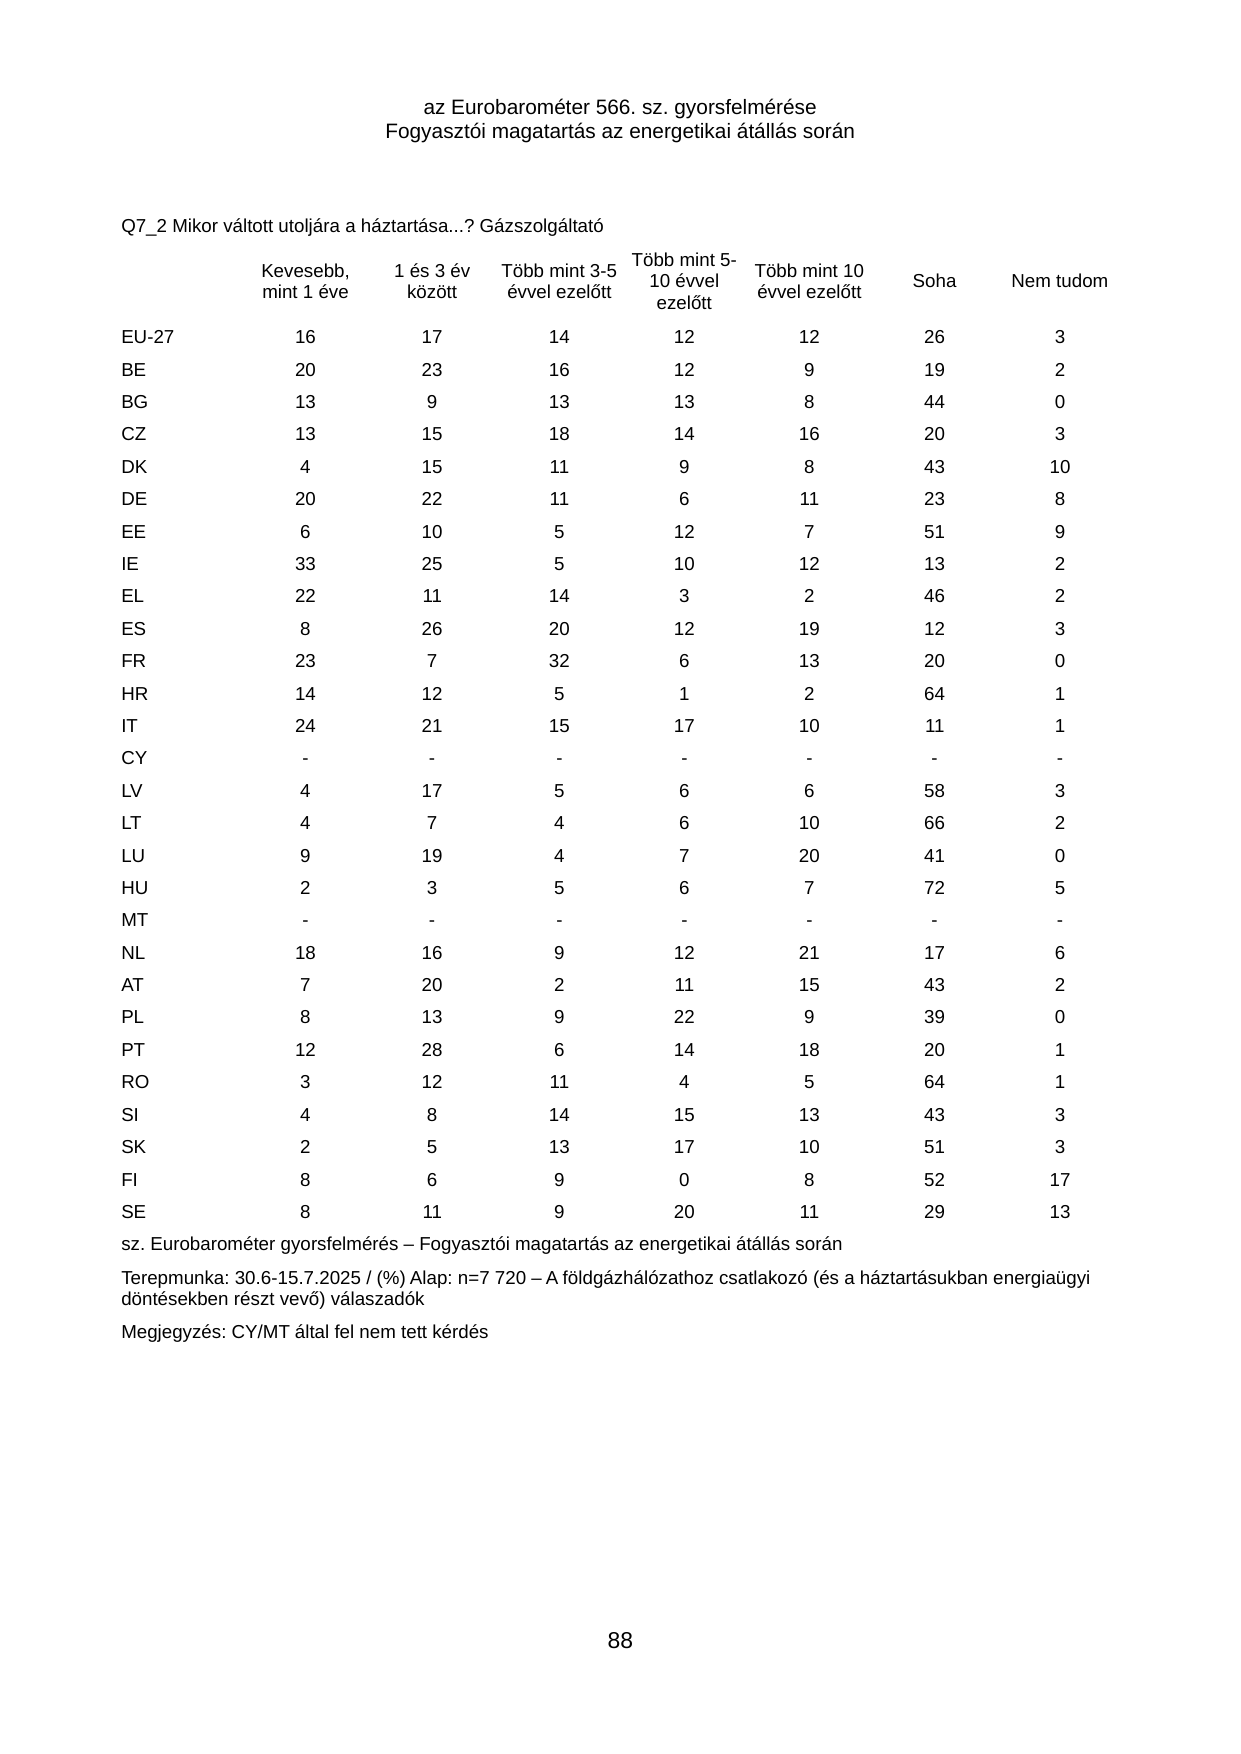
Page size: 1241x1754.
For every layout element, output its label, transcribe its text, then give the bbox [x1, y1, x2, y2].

table_cell Soha [872, 241, 997, 321]
table_cell 8 [243, 1195, 367, 1228]
table_cell 23 [872, 483, 997, 515]
table_cell 7 [747, 871, 872, 904]
table_cell 2 [747, 677, 872, 709]
table_cell 64 [872, 677, 997, 709]
table_cell [118, 241, 243, 321]
table_cell 19 [367, 839, 497, 871]
table_cell 13 [872, 548, 997, 580]
table_cell Kevesebb, mint 1 éve [243, 241, 367, 321]
table_cell 3 [997, 774, 1122, 807]
table_cell 7 [622, 839, 747, 871]
table_cell 14 [622, 418, 747, 450]
table_cell 3 [243, 1066, 367, 1098]
table_cell 43 [872, 1098, 997, 1131]
table_cell 1 [622, 677, 747, 709]
table_cell 0 [997, 1001, 1122, 1033]
table_cell 2 [747, 580, 872, 612]
table_cell - [367, 904, 497, 936]
table_cell 21 [747, 936, 872, 968]
table_cell 12 [622, 321, 747, 353]
table_cell 8 [243, 1001, 367, 1033]
table_cell 3 [997, 612, 1122, 644]
table_cell AT [118, 969, 243, 1001]
table_cell NL [118, 936, 243, 968]
table_cell 4 [243, 1098, 367, 1131]
table_cell 11 [622, 969, 747, 1001]
table_cell 14 [497, 321, 622, 353]
table_cell 12 [367, 1066, 497, 1098]
table_cell 3 [997, 321, 1122, 353]
table_cell 5 [497, 677, 622, 709]
table_cell - [622, 904, 747, 936]
table_cell 12 [622, 612, 747, 644]
table_cell 9 [747, 1001, 872, 1033]
table_cell 9 [997, 515, 1122, 547]
table_cell 20 [497, 612, 622, 644]
table_cell Terepmunka: 30.6-15.7.2025 / (%) Alap: n=7 720 – A földgázhálózathoz csatlakozó (és a háztartásukban energiaügyi döntésekben részt vevő) válaszadók [118, 1260, 1122, 1316]
table_cell 10 [622, 548, 747, 580]
table_cell 15 [367, 418, 497, 450]
table_cell 6 [622, 483, 747, 515]
table_cell Nem tudom [997, 241, 1122, 321]
table_cell 18 [497, 418, 622, 450]
table_cell 25 [367, 548, 497, 580]
table_cell 8 [367, 1098, 497, 1131]
table_cell 16 [497, 353, 622, 385]
table_cell 16 [747, 418, 872, 450]
table_cell 7 [367, 807, 497, 839]
table_cell 10 [747, 1131, 872, 1163]
table_cell Több mint 3-5 évvel ezelőtt [497, 241, 622, 321]
table_cell 13 [243, 418, 367, 450]
table_cell - [872, 904, 997, 936]
table_cell 4 [243, 450, 367, 483]
table_cell 46 [872, 580, 997, 612]
table_cell 13 [997, 1195, 1122, 1228]
table_cell 5 [747, 1066, 872, 1098]
table_cell 2 [997, 353, 1122, 385]
table_cell 14 [497, 1098, 622, 1131]
table_cell 15 [747, 969, 872, 1001]
table_cell IE [118, 548, 243, 580]
table_cell 7 [243, 969, 367, 1001]
table_cell 20 [872, 418, 997, 450]
table_cell 8 [243, 1163, 367, 1195]
table_cell 14 [497, 580, 622, 612]
table_cell 9 [367, 385, 497, 418]
table_cell 4 [243, 807, 367, 839]
table_cell 1 [997, 677, 1122, 709]
table_cell 2 [997, 580, 1122, 612]
table_cell - [747, 904, 872, 936]
table_cell - [747, 742, 872, 774]
table_cell 20 [243, 483, 367, 515]
table_cell 21 [367, 709, 497, 742]
table_cell CZ [118, 418, 243, 450]
table_cell 15 [622, 1098, 747, 1131]
table_cell RO [118, 1066, 243, 1098]
table_cell - [622, 742, 747, 774]
table_cell 44 [872, 385, 997, 418]
table_cell 6 [367, 1163, 497, 1195]
table_cell 29 [872, 1195, 997, 1228]
table_cell 12 [243, 1033, 367, 1066]
table_cell 1 [997, 1066, 1122, 1098]
table_cell 5 [497, 774, 622, 807]
table_cell FR [118, 645, 243, 677]
table_cell 28 [367, 1033, 497, 1066]
table_cell - [497, 904, 622, 936]
table_cell 6 [622, 645, 747, 677]
table_cell BG [118, 385, 243, 418]
table_cell 10 [367, 515, 497, 547]
table_cell CY [118, 742, 243, 774]
table_cell 2 [243, 1131, 367, 1163]
table_cell 4 [497, 839, 622, 871]
table_cell SE [118, 1195, 243, 1228]
table_cell 11 [367, 580, 497, 612]
table_cell 17 [872, 936, 997, 968]
table_cell 1 [997, 1033, 1122, 1066]
table_cell 13 [497, 1131, 622, 1163]
table_cell 1 [997, 709, 1122, 742]
table_cell 26 [872, 321, 997, 353]
table_cell BE [118, 353, 243, 385]
table_cell 9 [497, 1001, 622, 1033]
table_cell 6 [997, 936, 1122, 968]
table_cell - [997, 742, 1122, 774]
table_cell 11 [497, 483, 622, 515]
table_cell - [997, 904, 1122, 936]
table_cell 2 [243, 871, 367, 904]
table_cell LU [118, 839, 243, 871]
table_cell IT [118, 709, 243, 742]
table_cell 64 [872, 1066, 997, 1098]
table_cell 3 [997, 1098, 1122, 1131]
table_cell 9 [497, 936, 622, 968]
table_cell 12 [747, 548, 872, 580]
table_cell 72 [872, 871, 997, 904]
table_cell 12 [622, 515, 747, 547]
table_cell 33 [243, 548, 367, 580]
table_cell 0 [997, 839, 1122, 871]
table_cell 2 [997, 807, 1122, 839]
table_cell 16 [243, 321, 367, 353]
table_cell 8 [747, 450, 872, 483]
table_cell 14 [622, 1033, 747, 1066]
table_cell 4 [622, 1066, 747, 1098]
table_cell 20 [872, 645, 997, 677]
table_cell 17 [622, 709, 747, 742]
table_cell 10 [747, 709, 872, 742]
table_cell 20 [747, 839, 872, 871]
table_cell 15 [497, 709, 622, 742]
table_cell 26 [367, 612, 497, 644]
table_cell LT [118, 807, 243, 839]
table_header Q7_2 Mikor váltott utoljára a háztartása...? Gázszolgáltató [118, 209, 1122, 241]
table_cell 51 [872, 515, 997, 547]
table_cell 19 [747, 612, 872, 644]
table_cell 17 [367, 774, 497, 807]
table_cell 3 [997, 1131, 1122, 1163]
table_cell DE [118, 483, 243, 515]
table_cell - [243, 742, 367, 774]
table_cell SK [118, 1131, 243, 1163]
table_cell - [367, 742, 497, 774]
table_cell 4 [243, 774, 367, 807]
table_cell 43 [872, 450, 997, 483]
table_cell Megjegyzés: CY/MT által fel nem tett kérdés [118, 1316, 1122, 1348]
table_cell 24 [243, 709, 367, 742]
table_cell sz. Eurobarométer gyorsfelmérés – Fogyasztói magatartás az energetikai átállás során [118, 1228, 1122, 1260]
table_cell 1 és 3 év között [367, 241, 497, 321]
table_cell 9 [497, 1195, 622, 1228]
table_cell 3 [997, 418, 1122, 450]
table_cell 11 [872, 709, 997, 742]
table_cell 12 [367, 677, 497, 709]
table_cell 6 [622, 871, 747, 904]
table_cell EE [118, 515, 243, 547]
table_cell - [497, 742, 622, 774]
table_cell 18 [747, 1033, 872, 1066]
table_cell 0 [997, 645, 1122, 677]
table_cell 11 [497, 1066, 622, 1098]
table_cell PL [118, 1001, 243, 1033]
table_cell EL [118, 580, 243, 612]
table_cell FI [118, 1163, 243, 1195]
table_cell 6 [622, 807, 747, 839]
table_cell 8 [747, 385, 872, 418]
table_cell 13 [747, 1098, 872, 1131]
table_cell 12 [622, 936, 747, 968]
table_cell 12 [872, 612, 997, 644]
table_cell 43 [872, 969, 997, 1001]
table_cell 39 [872, 1001, 997, 1033]
table_cell 6 [622, 774, 747, 807]
table_cell HU [118, 871, 243, 904]
table_cell 13 [243, 385, 367, 418]
table_cell 51 [872, 1131, 997, 1163]
table_cell 0 [997, 385, 1122, 418]
table_cell 22 [243, 580, 367, 612]
table_cell 11 [367, 1195, 497, 1228]
table_cell 6 [747, 774, 872, 807]
table_cell 11 [497, 450, 622, 483]
table_cell Több mint 5-10 évvel ezelőtt [622, 241, 747, 321]
table_cell 12 [622, 353, 747, 385]
table_cell DK [118, 450, 243, 483]
table_cell 23 [367, 353, 497, 385]
table_cell 2 [497, 969, 622, 1001]
table_cell - [243, 904, 367, 936]
table_cell 0 [622, 1163, 747, 1195]
table_cell 13 [497, 385, 622, 418]
table_cell 14 [243, 677, 367, 709]
table_cell 7 [367, 645, 497, 677]
table_cell 41 [872, 839, 997, 871]
table_cell 11 [747, 1195, 872, 1228]
table_cell 32 [497, 645, 622, 677]
table_cell 15 [367, 450, 497, 483]
table_cell 5 [997, 871, 1122, 904]
table_cell 5 [367, 1131, 497, 1163]
table_cell 13 [747, 645, 872, 677]
table_cell 20 [243, 353, 367, 385]
table_cell 3 [367, 871, 497, 904]
table_cell 3 [622, 580, 747, 612]
table_cell LV [118, 774, 243, 807]
table_cell 9 [747, 353, 872, 385]
table_cell 12 [747, 321, 872, 353]
table_cell 10 [747, 807, 872, 839]
table_cell 52 [872, 1163, 997, 1195]
table_cell MT [118, 904, 243, 936]
table_cell 7 [747, 515, 872, 547]
table_cell 5 [497, 548, 622, 580]
table_cell 20 [367, 969, 497, 1001]
table_cell 9 [622, 450, 747, 483]
table_cell 17 [622, 1131, 747, 1163]
table_cell 22 [367, 483, 497, 515]
table_cell 9 [243, 839, 367, 871]
table_cell 23 [243, 645, 367, 677]
table_cell - [872, 742, 997, 774]
table_cell 13 [622, 385, 747, 418]
table_cell 6 [243, 515, 367, 547]
table_cell 8 [747, 1163, 872, 1195]
table_cell 22 [622, 1001, 747, 1033]
table_cell 17 [997, 1163, 1122, 1195]
table_cell 6 [497, 1033, 622, 1066]
table_cell ES [118, 612, 243, 644]
table_cell EU-27 [118, 321, 243, 353]
table_cell 8 [997, 483, 1122, 515]
table_cell 10 [997, 450, 1122, 483]
table_cell 17 [367, 321, 497, 353]
table_cell 66 [872, 807, 997, 839]
table_cell 16 [367, 936, 497, 968]
table_cell HR [118, 677, 243, 709]
table_cell 5 [497, 515, 622, 547]
table_cell 5 [497, 871, 622, 904]
table_cell 11 [747, 483, 872, 515]
table_cell 13 [367, 1001, 497, 1033]
table_cell 2 [997, 548, 1122, 580]
table_cell 4 [497, 807, 622, 839]
table_cell 9 [497, 1163, 622, 1195]
table_cell 58 [872, 774, 997, 807]
table_cell PT [118, 1033, 243, 1066]
table_cell 2 [997, 969, 1122, 1001]
table_cell Több mint 10 évvel ezelőtt [747, 241, 872, 321]
table_cell 19 [872, 353, 997, 385]
table_cell SI [118, 1098, 243, 1131]
table_cell 18 [243, 936, 367, 968]
table_cell 8 [243, 612, 367, 644]
table_cell 20 [872, 1033, 997, 1066]
table_cell 20 [622, 1195, 747, 1228]
